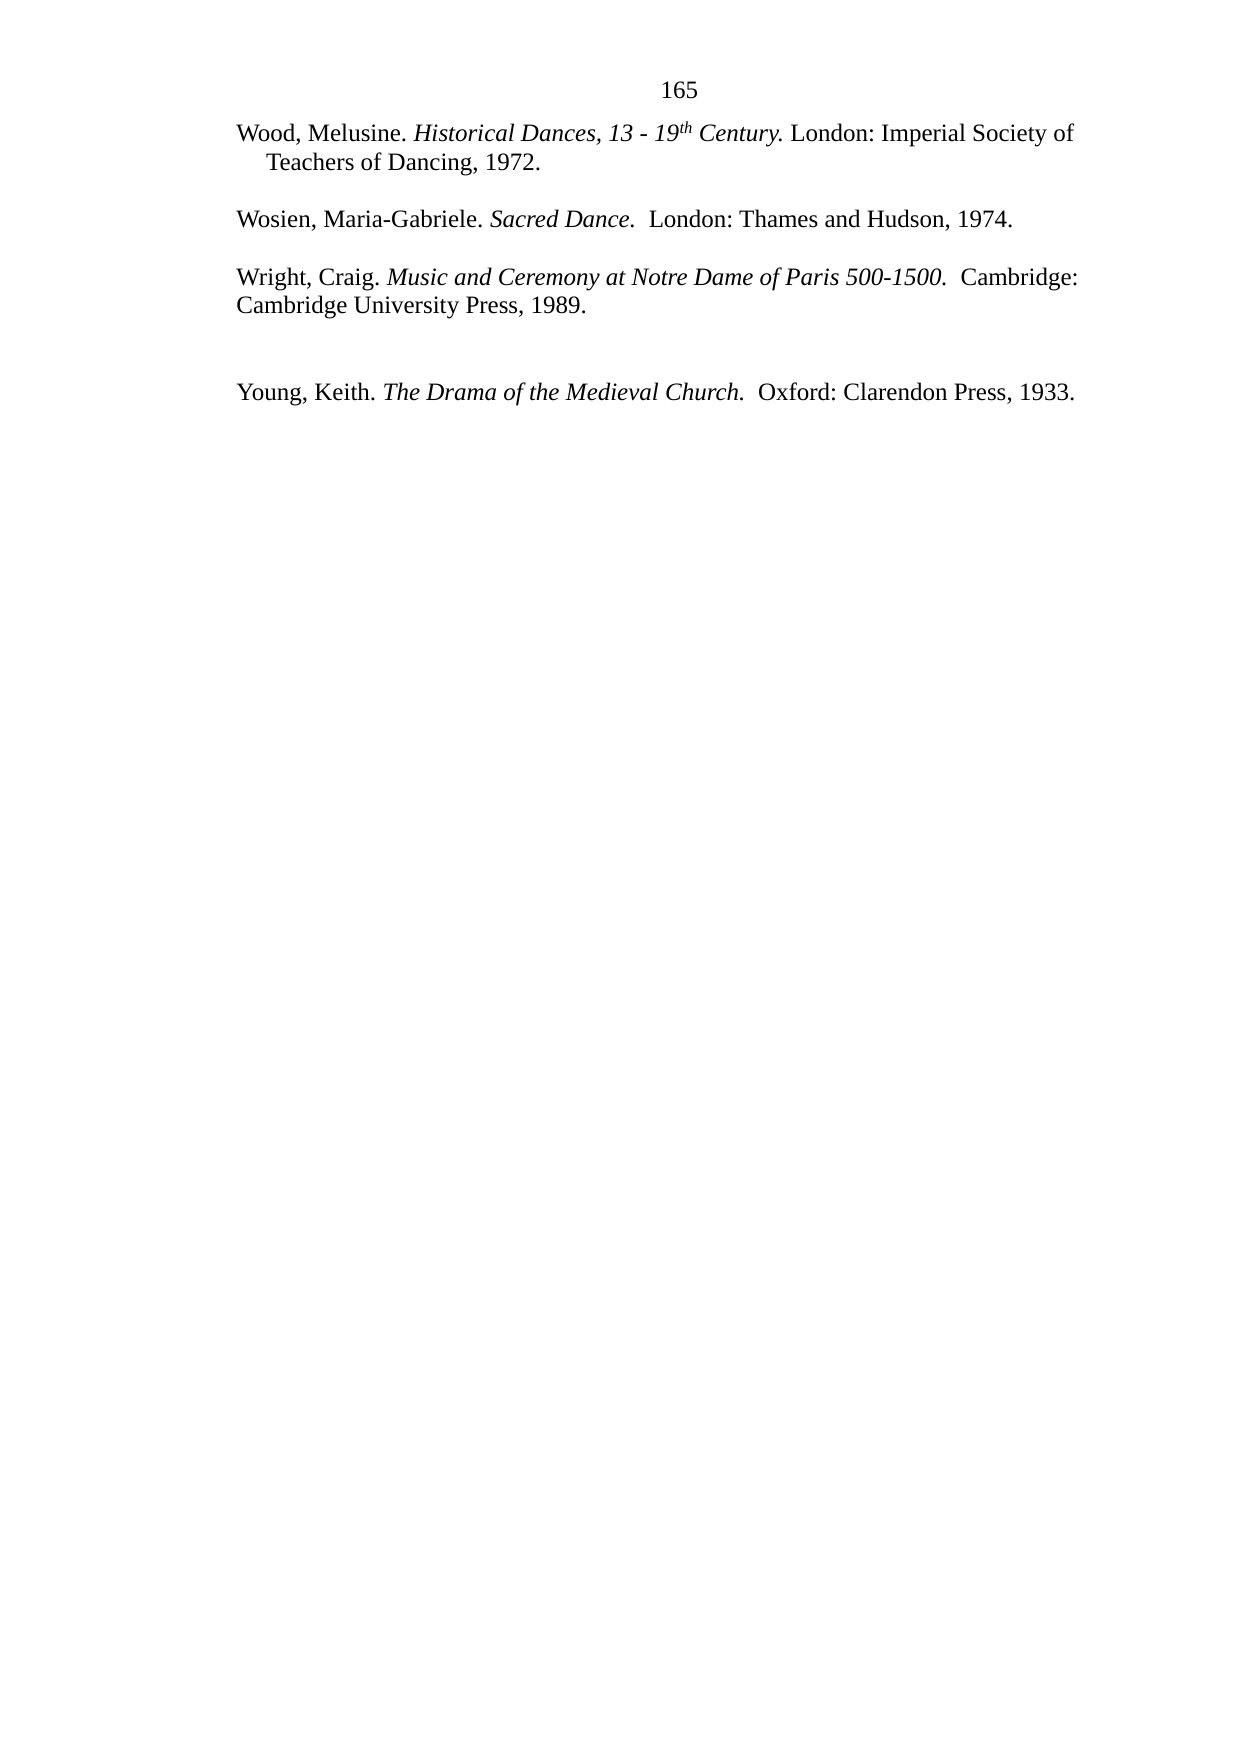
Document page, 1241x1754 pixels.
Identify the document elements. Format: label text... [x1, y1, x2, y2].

text Wright, Craig. Music and Ceremony at Notre Dame of Paris 500-1500. Cambridge: Cambridge University Press, 1989. [236, 262, 1122, 319]
text Young, Keith. The Drama of the Medieval Church. Oxford: Clarendon Press, 1933. [236, 377, 1122, 406]
text Wood, Melusine. Historical Dances, 13 - 19th Century. London: Imperial Society of Teachers of Dancing, 1972. [236, 118, 1122, 176]
text Wosien, Maria-Gabriele. Sacred Dance. London: Thames and Hudson, 1974. [236, 204, 1122, 233]
